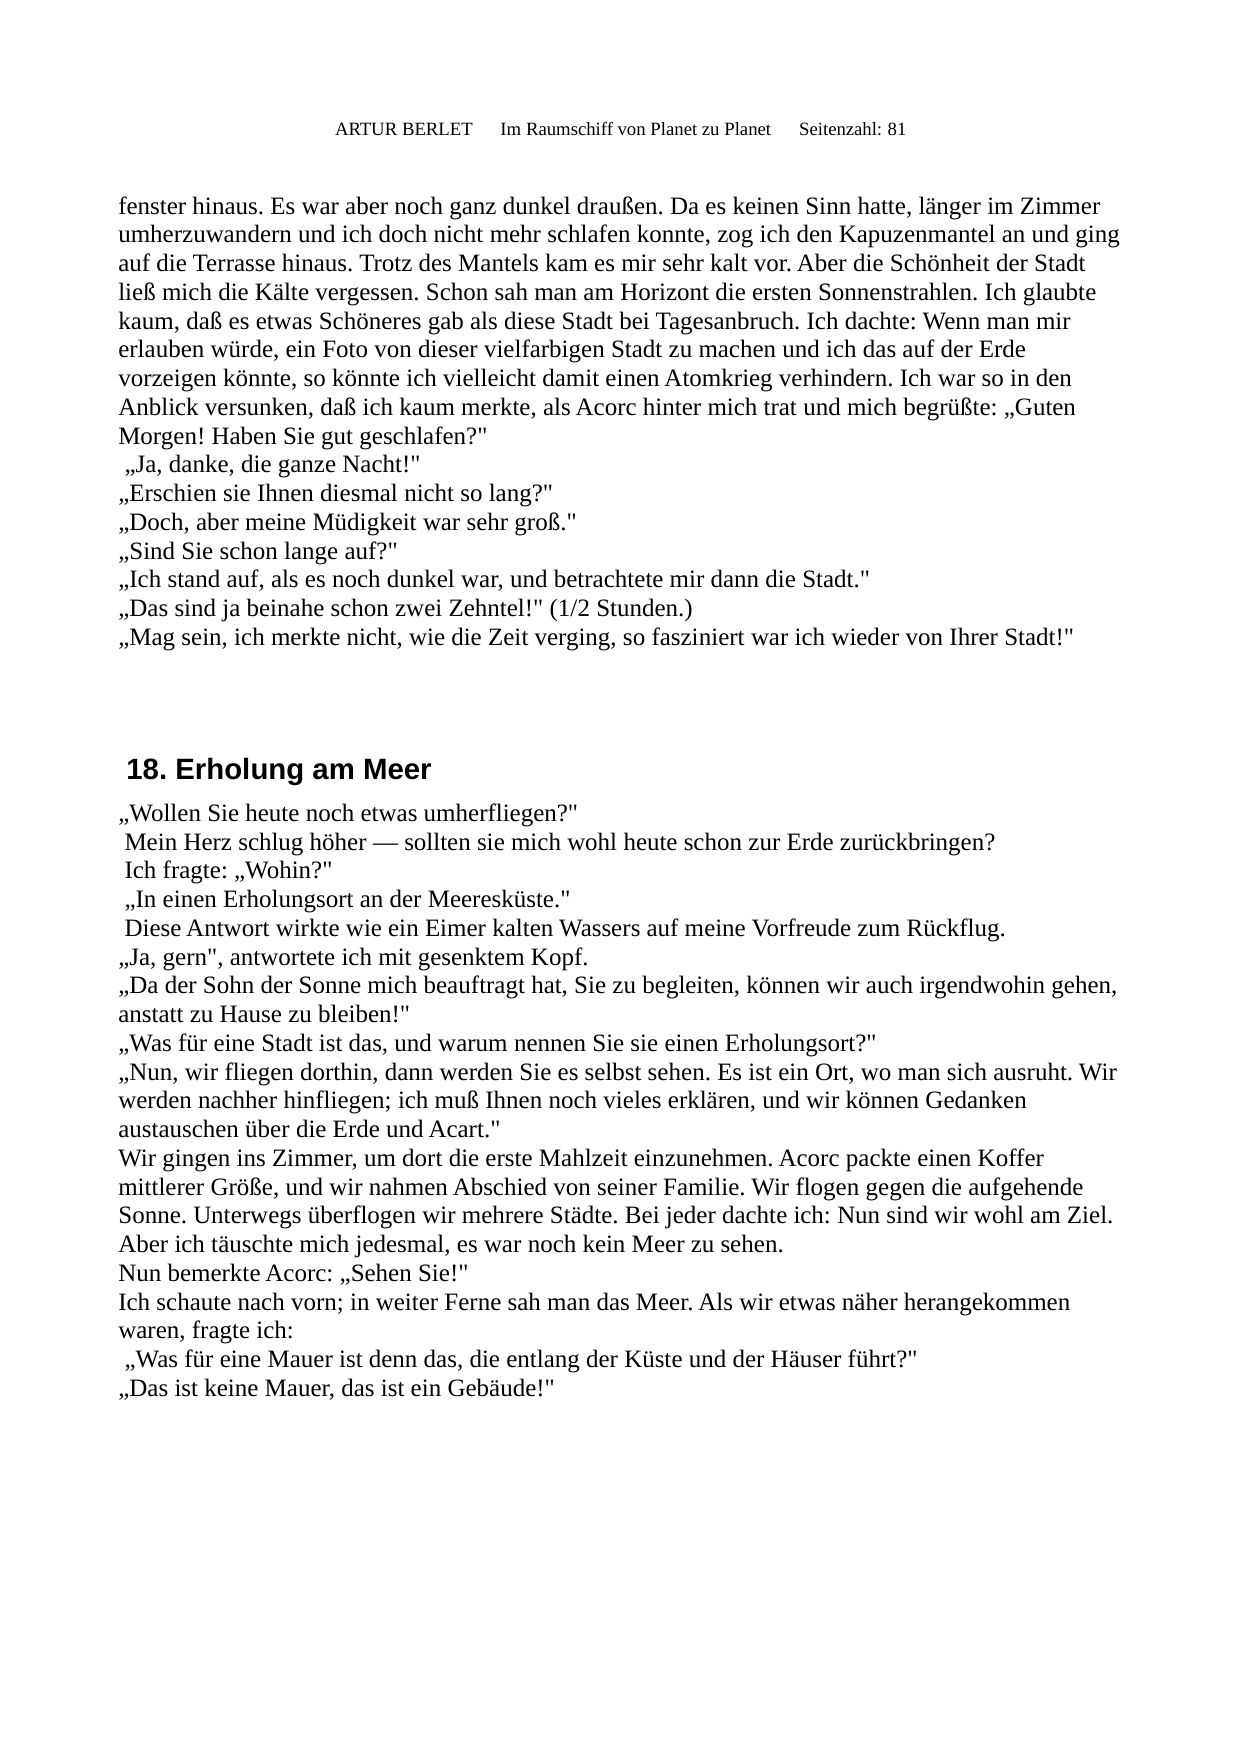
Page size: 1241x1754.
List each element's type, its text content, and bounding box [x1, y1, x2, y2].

text „Ja, gern", antwortete ich mit gesenktem Kopf. [118, 942, 1123, 970]
text „Doch, aber meine Müdigkeit war sehr groß." [118, 507, 1123, 536]
text „Was für eine Stadt ist das, und warum nennen Sie sie einen Erholungsort?" [118, 1028, 1123, 1057]
text „Ich stand auf, als es noch dunkel war, und betrachtete mir dann die Stadt." [118, 564, 1123, 593]
text Mein Herz schlug höher — sollten sie mich wohl heute schon zur Erde zurückbringen? [118, 827, 1123, 855]
text „Erschien sie Ihnen diesmal nicht so lang?" [118, 478, 1123, 507]
subtitle 18. Erholung am Meer [118, 752, 1123, 785]
text „Da der Sohn der Sonne mich beauftragt hat, Sie zu be­gleiten, können wir auch irgendwohin gehen, anstatt zu Hause zu bleiben!" [118, 970, 1123, 1028]
text „Was für eine Mauer ist denn das, die entlang der Küste und der Häuser führt?" [118, 1344, 1123, 1373]
text Ich fragte: „Wohin?" [118, 855, 1123, 884]
text Nun bemerkte Acorc: „Sehen Sie!" [118, 1258, 1123, 1287]
text „In einen Erholungsort an der Meeresküste." [118, 884, 1123, 913]
text „Das ist keine Mauer, das ist ein Gebäude!" [118, 1373, 1123, 1402]
text „Sind Sie schon lange auf?" [118, 536, 1123, 564]
text „Das sind ja beinahe schon zwei Zehntel!" (1/2 Stunden.) [118, 593, 1123, 622]
text „Nun, wir fliegen dorthin, dann werden Sie es selbst sehen. Es ist ein Ort, wo man sich ausruht. Wir werden nachher hinfliegen; ich muß Ihnen noch vieles erklären, und wir können Gedanken austauschen über die Erde und Acart." [118, 1057, 1123, 1143]
text Diese Antwort wirkte wie ein Eimer kalten Wassers auf meine Vorfreude zum Rückflug. [118, 913, 1123, 942]
text Ich schaute nach vorn; in weiter Ferne sah man das Meer. Als wir etwas näher herangekommen waren, fragte ich: [118, 1287, 1123, 1344]
text „Wollen Sie heute noch etwas umherfliegen?" [118, 798, 1123, 827]
text „Ja, danke, die ganze Nacht!" [118, 449, 1123, 478]
text „Mag sein, ich merkte nicht, wie die Zeit verging, so faszi­niert war ich wieder von Ihrer Stadt!" [118, 622, 1123, 651]
text Wir gingen ins Zimmer, um dort die erste Mahlzeit ein­zunehmen. Acorc packte einen Koffer mittlerer Größe, und wir nahmen Abschied von seiner Familie. Wir flogen gegen die aufgehende Sonne. Unterwegs über­flogen wir mehrere Städte. Bei jeder dachte ich: Nun sind wir wohl am Ziel. Aber ich täuschte mich jedesmal, es war noch kein Meer zu sehen. [118, 1143, 1123, 1258]
text fenster hinaus. Es war aber noch ganz dunkel draußen. Da es keinen Sinn hatte, länger im Zimmer umherzuwan­dern und ich doch nicht mehr schlafen konnte, zog ich den Kapuzenmantel an und ging auf die Terrasse hinaus. Trotz des Mantels kam es mir sehr kalt vor. Aber die Schönheit der Stadt ließ mich die Kälte vergessen. Schon sah man am Horizont die ersten Sonnenstrahlen. Ich glaubte kaum, daß es etwas Schöneres gab als diese Stadt bei Tagesanbruch. Ich dachte: Wenn man mir erlauben würde, ein Foto von dieser vielfarbigen Stadt zu machen und ich das auf der Erde vorzeigen könnte, so könnte ich vielleicht damit einen Atomkrieg verhindern. Ich war so in den Anblick versunken, daß ich kaum merkte, als Acorc hinter mich trat und mich begrüßte: „Guten Morgen! Haben Sie gut geschlafen?" [118, 191, 1123, 449]
